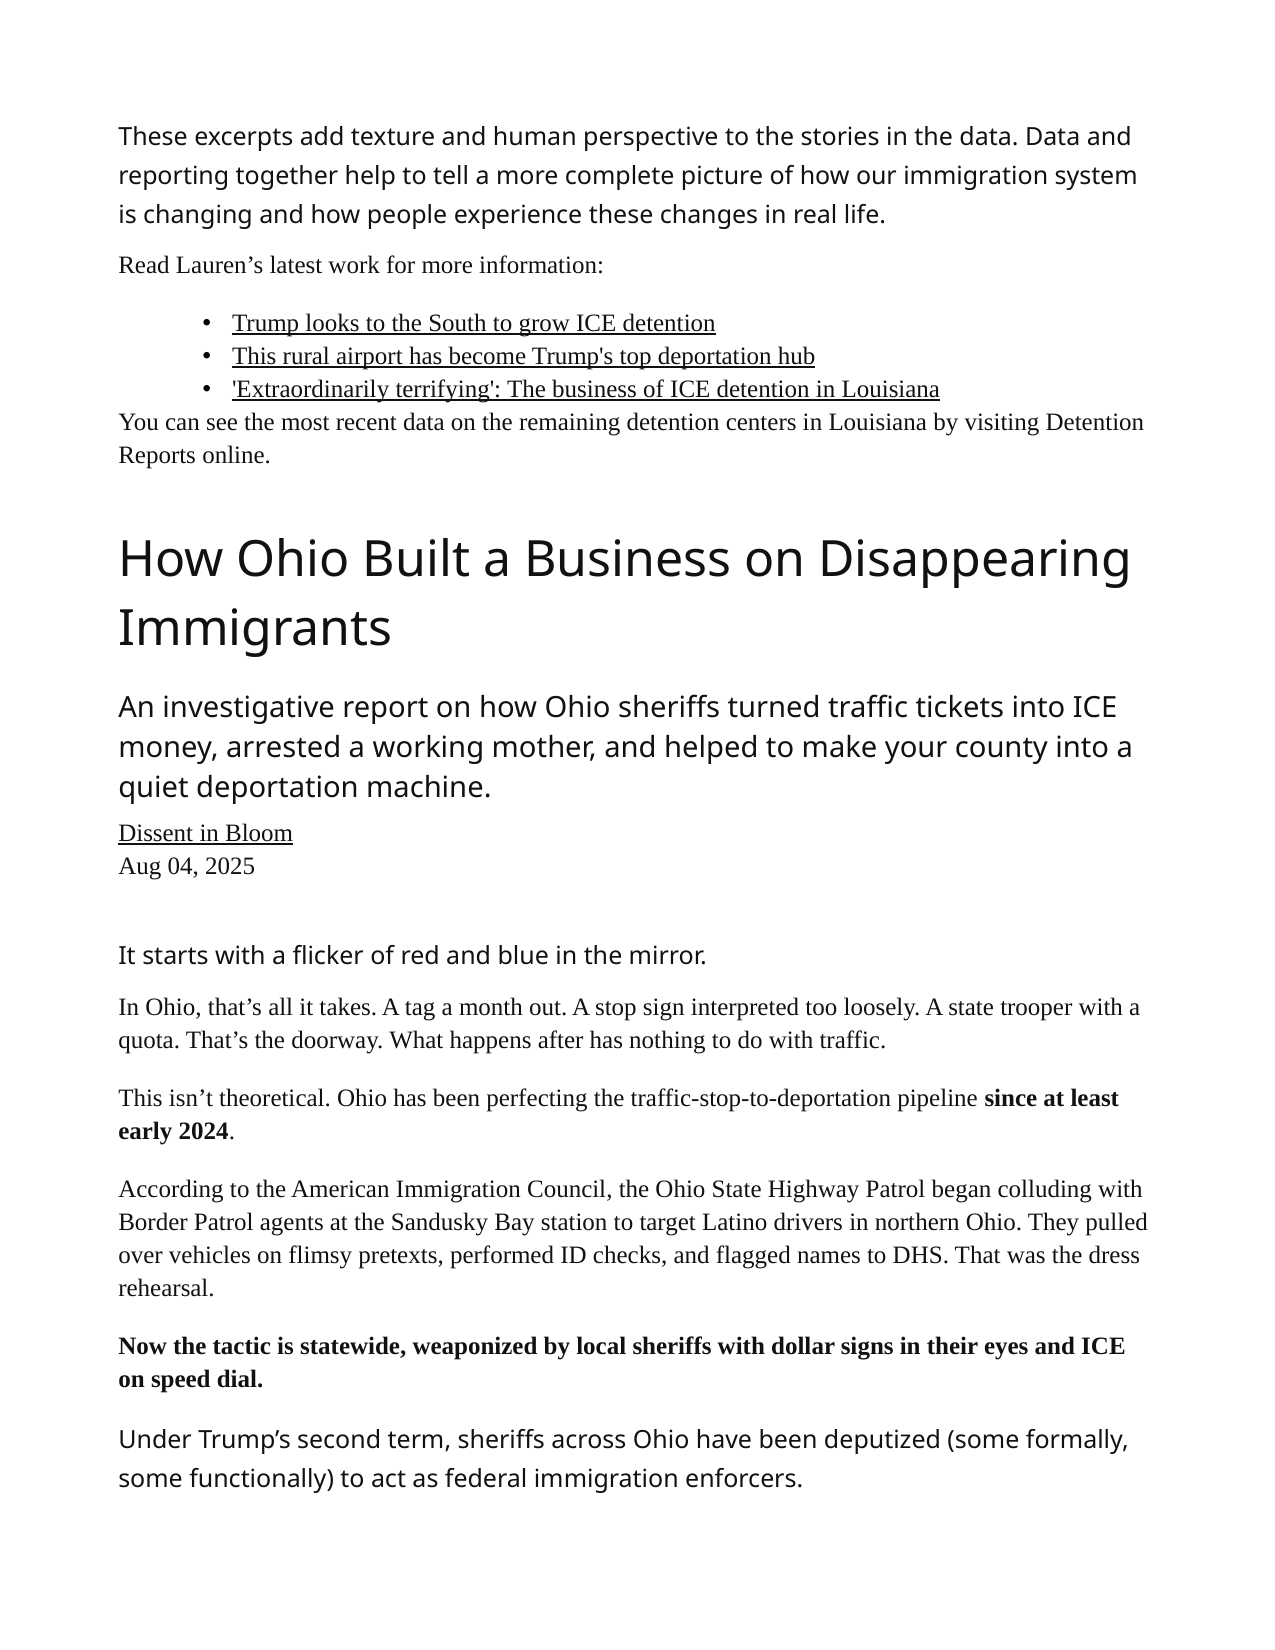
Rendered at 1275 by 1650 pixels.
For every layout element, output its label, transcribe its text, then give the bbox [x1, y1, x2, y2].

text These excerpts add texture and human perspective to the stories in the data. Data and reporting together help to tell a more complete picture of how our immigration system is changing and how people experience these changes in real life. [118, 118, 1157, 231]
text You can see the most recent data on the remaining detention centers in Louisiana by visiting Detention Reports online. [118, 407, 1157, 469]
text Read Lauren’s latest work for more information: [118, 250, 1157, 279]
text Dissent in Bloom [118, 818, 1157, 847]
text Now the tactic is statewide, weaponized by local sheriffs with dollar signs in their eyes and ICE on speed dial. [118, 1331, 1157, 1393]
subtitle An investigative report on how Ohio sheriffs turned traffic tickets into ICE money, arrested a working mother, and helped to make your county into a quiet deportation machine. [118, 687, 1157, 806]
text It starts with a flicker of red and blue in the mirror. [118, 938, 1157, 972]
text This isn’t theoretical. Ohio has been perfecting the traffic-stop-to-deportation pipeline since at least early 2024. [118, 1083, 1157, 1144]
subtitle How Ohio Built a Business on Disappearing Immigrants [118, 523, 1157, 659]
text According to the American Immigration Council, the Ohio State Highway Patrol began colluding with Border Patrol agents at the Sandusky Bay station to target Latino drivers in northern Ohio. They pulled over vehicles on flimsy pretexts, performed ID checks, and flagged names to DHS. That was the dress rehearsal. [118, 1174, 1157, 1302]
list This rural airport has become Trump's top deportation hub [202, 341, 1157, 370]
list 'Extraordinarily terrifying': The business of ICE detention in Louisiana [202, 374, 1157, 403]
text Aug 04, 2025 [118, 851, 1157, 880]
text In Ohio, that’s all it takes. A tag a month out. A stop sign interpreted too loosely. A state trooper with a quota. That’s the doorway. What happens after has nothing to do with traffic. [118, 992, 1157, 1053]
text Under Trump’s second term, sheriffs across Ohio have been deputized (some formally, some functionally) to act as federal immigration enforcers. [118, 1422, 1157, 1495]
list Trump looks to the South to grow ICE detention [202, 308, 1157, 337]
